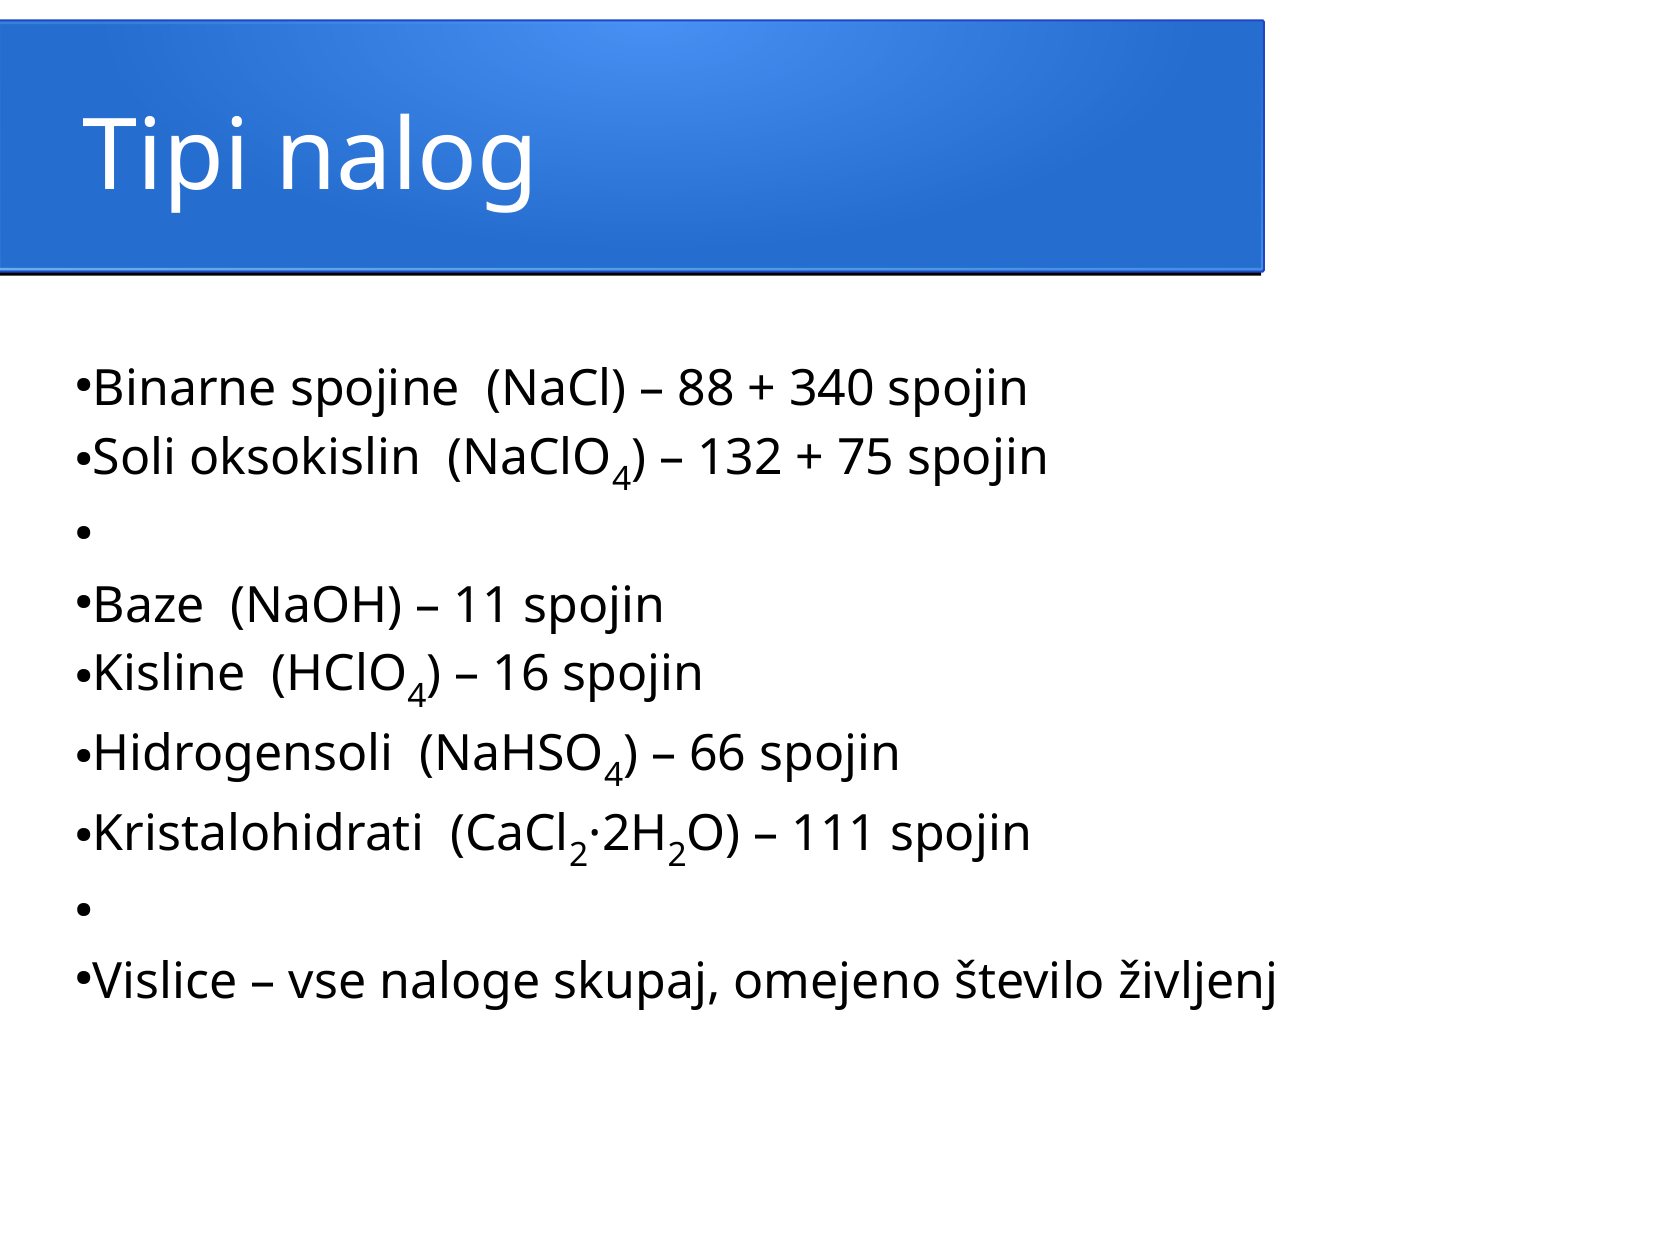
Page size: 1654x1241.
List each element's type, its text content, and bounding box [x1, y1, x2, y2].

text_box Binarne spojine (NaCl) – 88 + 340 spojin Soli oksokislin (NaClO4) – 132 + 75 spojin Baze (NaOH) – 11 spojin Kisline (HClO4) – 16 spojin Hidrogensoli (NaHSO4) – 66 spojin Kristalohidrati (CaCl2·2H2O) – 111 spojin Vislice – vse naloge skupaj, omejeno število življenj [60, 345, 1576, 986]
title Tipi nalog [82, 47, 1235, 252]
